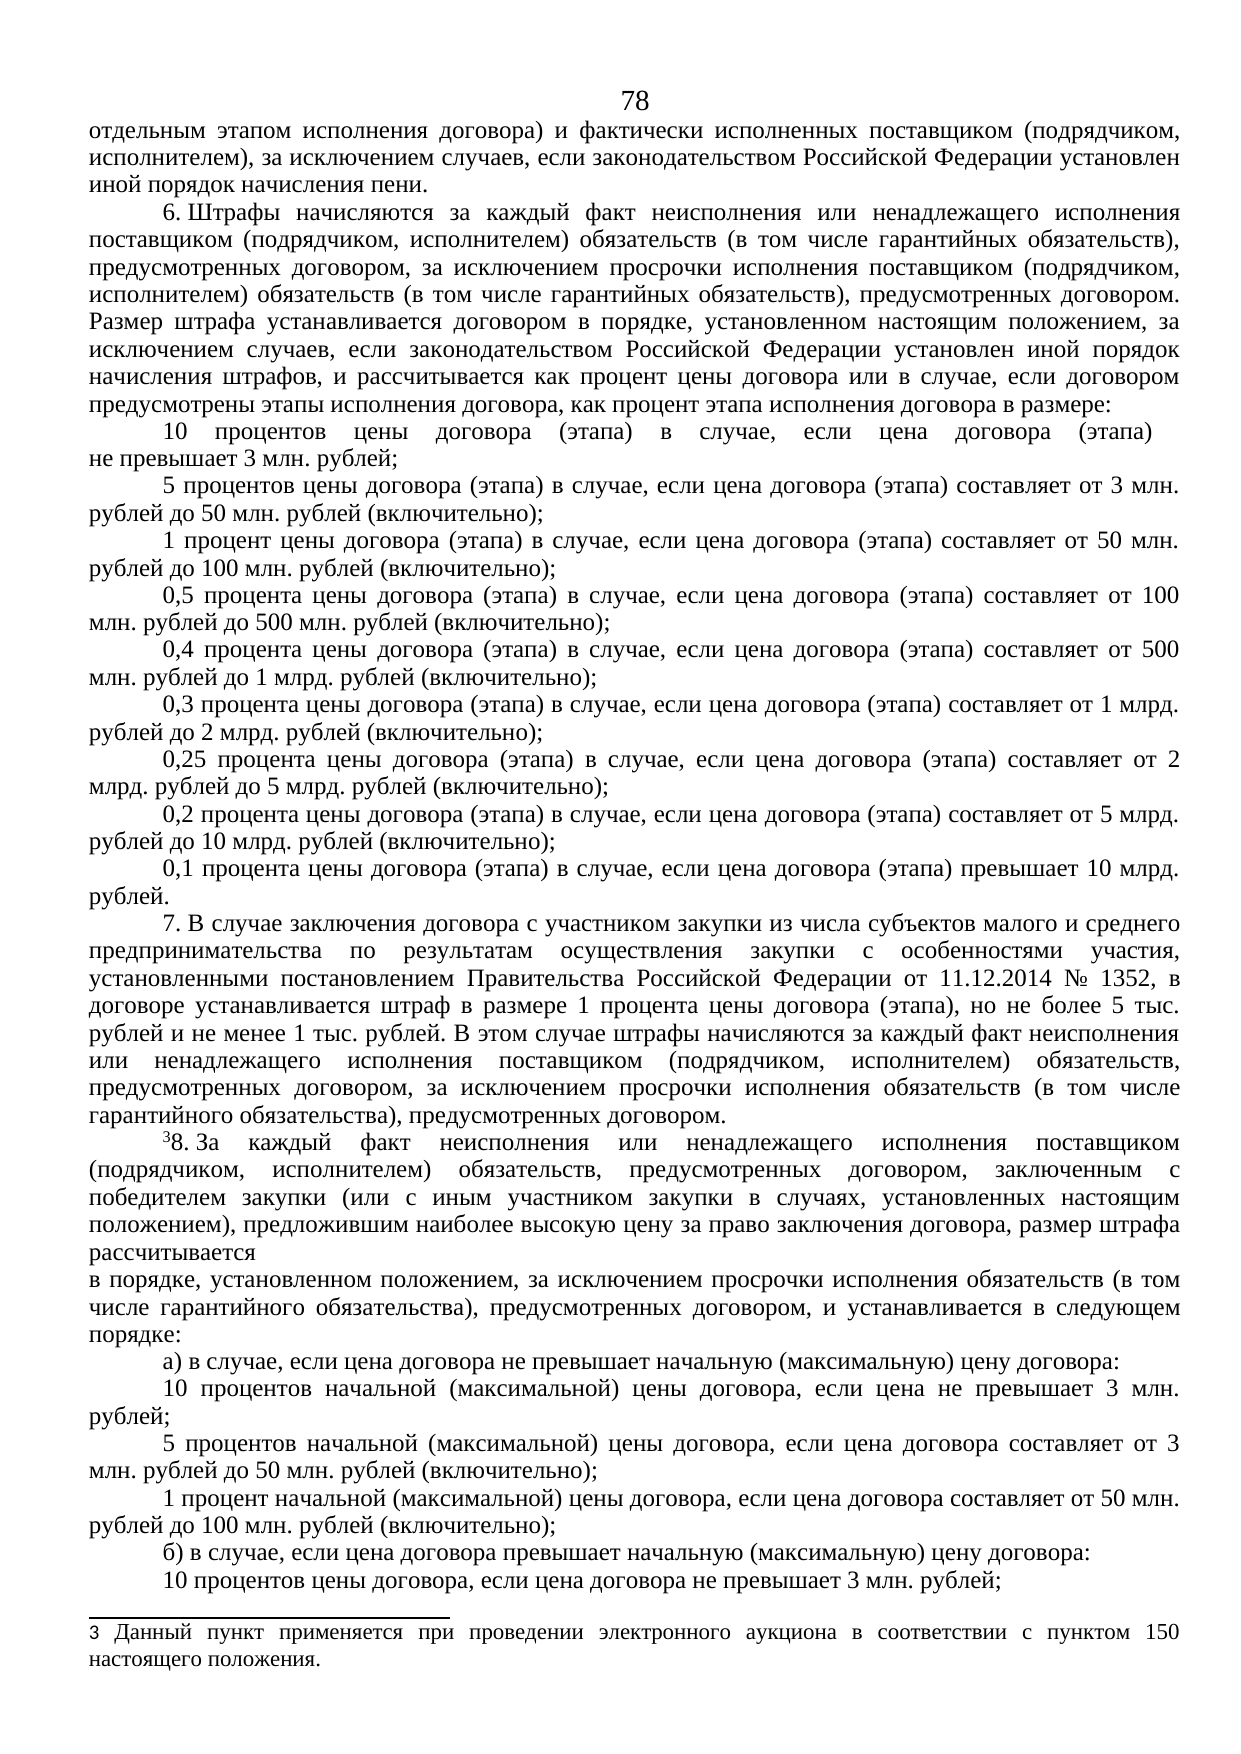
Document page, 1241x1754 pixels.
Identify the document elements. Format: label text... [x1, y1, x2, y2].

text 1 процент начальной (максимальной) цены договора, если цена договора составляет от 50 млн. рублей до 100 млн. рублей (включительно); [89, 1484, 1181, 1539]
text а) в случае, если цена договора не превышает начальную (максимальную) цену договора: [89, 1348, 1181, 1375]
text Данный пункт применяется при проведении электронного аукциона в соответствии с пунктом 150 настоящего положения. [89, 1618, 1181, 1671]
text 10 процентов цены договора (этапа) в случае, если цена договора (этапа) не превышает 3 млн. рублей; [89, 417, 1181, 472]
text 10 процентов начальной (максимальной) цены договора, если цена не превышает 3 млн. рублей; [89, 1375, 1181, 1430]
text 10 процентов цены договора, если цена договора не превышает 3 млн. рублей; [89, 1566, 1181, 1594]
text 0,5 процента цены договора (этапа) в случае, если цена договора (этапа) составляет от 100 млн. рублей до 500 млн. рублей (включительно); [89, 581, 1181, 636]
text 1 процент цены договора (этапа) в случае, если цена договора (этапа) составляет от 50 млн. рублей до 100 млн. рублей (включительно); [89, 527, 1181, 581]
text 6. Штрафы начисляются за каждый факт неисполнения или ненадлежащего исполнения поставщиком (подрядчиком, исполнителем) обязательств (в том числе гарантийных обязательств), предусмотренных договором, за исключением просрочки исполнения поставщиком (подрядчиком, исполнителем) обязательств (в том числе гарантийных обязательств), предусмотренных договором. Размер штрафа устанавливается договором в порядке, установленном настоящим положением, за исключением случаев, если законодательством Российской Федерации установлен иной порядок начисления штрафов, и рассчитывается как процент цены договора или в случае, если договором предусмотрены этапы исполнения договора, как процент этапа исполнения договора в размере: [89, 198, 1181, 417]
text б) в случае, если цена договора превышает начальную (максимальную) цену договора: [89, 1539, 1181, 1566]
text 8. За каждый факт неисполнения или ненадлежащего исполнения поставщиком (подрядчиком, исполнителем) обязательств, предусмотренных договором, заключенным с победителем закупки (или с иным участником закупки в случаях, установленных настоящим положением), предложившим наиболее высокую цену за право заключения договора, размер штрафа рассчитывается в порядке, установленном положением, за исключением просрочки исполнения обязательств (в том числе гарантийного обязательства), предусмотренных договором, и устанавливается в следующем порядке: [89, 1129, 1181, 1348]
text 0,1 процента цены договора (этапа) в случае, если цена договора (этапа) превышает 10 млрд. рублей. [89, 855, 1181, 909]
text 0,25 процента цены договора (этапа) в случае, если цена договора (этапа) составляет от 2 млрд. рублей до 5 млрд. рублей (включительно); [89, 746, 1181, 800]
text 5 процентов начальной (максимальной) цены договора, если цена договора составляет от 3 млн. рублей до 50 млн. рублей (включительно); [89, 1430, 1181, 1484]
text 0,2 процента цены договора (этапа) в случае, если цена договора (этапа) составляет от 5 млрд. рублей до 10 млрд. рублей (включительно); [89, 800, 1181, 855]
text 0,3 процента цены договора (этапа) в случае, если цена договора (этапа) составляет от 1 млрд. рублей до 2 млрд. рублей (включительно); [89, 691, 1181, 746]
text 0,4 процента цены договора (этапа) в случае, если цена договора (этапа) составляет от 500 млн. рублей до 1 млрд. рублей (включительно); [89, 636, 1181, 691]
text 7. В случае заключения договора с участником закупки из числа субъектов малого и среднего предпринимательства по результатам осуществления закупки с особенностями участия, установленными постановлением Правительства Российской Федерации от 11.12.2014 № 1352, в договоре устанавливается штраф в размере 1 процента цены договора (этапа), но не более 5 тыс. рублей и не менее 1 тыс. рублей. В этом случае штрафы начисляются за каждый факт неисполнения или ненадлежащего исполнения поставщиком (подрядчиком, исполнителем) обязательств, предусмотренных договором, за исключением просрочки исполнения обязательств (в том числе гарантийного обязательства), предусмотренных договором. [89, 909, 1181, 1129]
text 5 процентов цены договора (этапа) в случае, если цена договора (этапа) составляет от 3 млн. рублей до 50 млн. рублей (включительно); [89, 472, 1181, 527]
text отдельным этапом исполнения договора) и фактически исполненных поставщиком (подрядчиком, исполнителем), за исключением случаев, если законодательством Российской Федерации установлен иной порядок начисления пени. [89, 116, 1181, 198]
